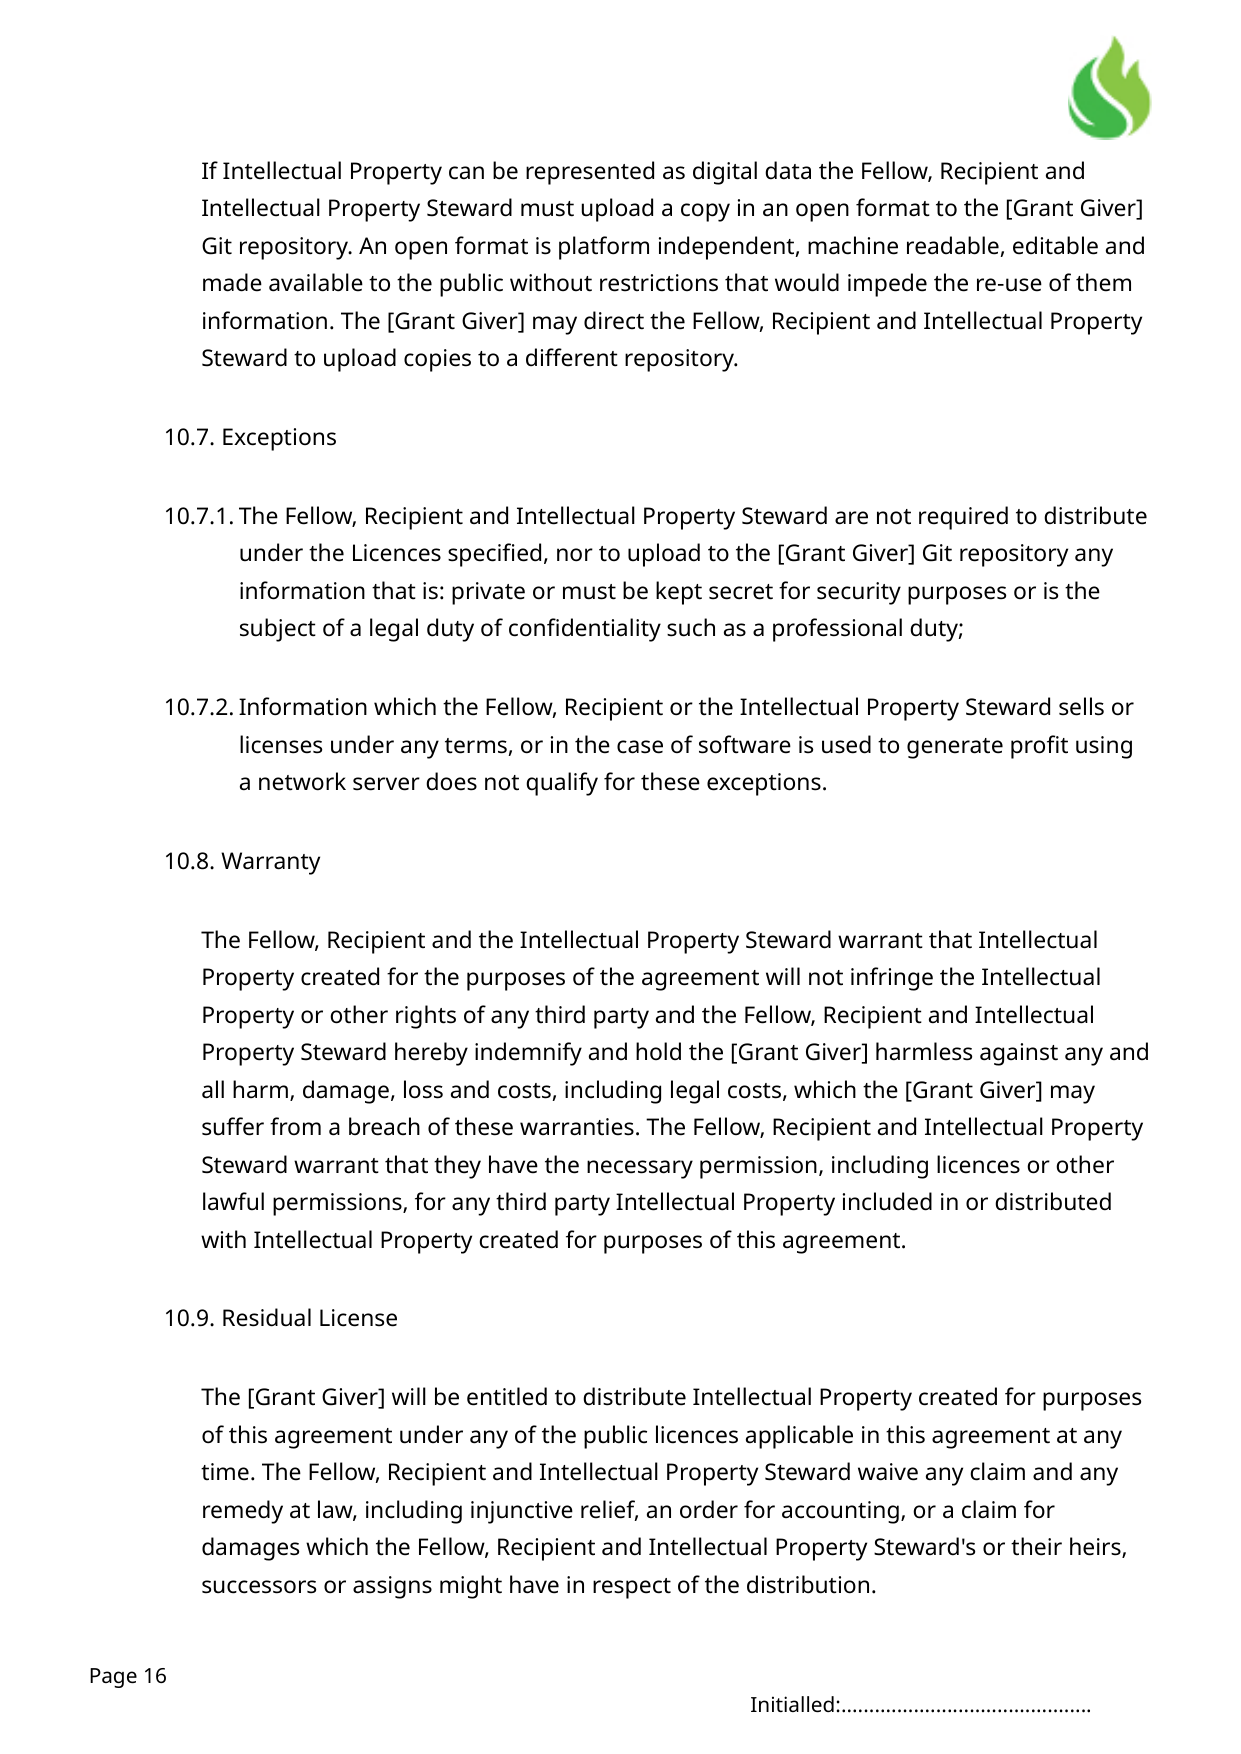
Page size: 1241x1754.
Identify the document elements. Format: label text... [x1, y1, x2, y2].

subtitle Residual License [163, 1302, 1152, 1333]
subtitle Warranty [163, 845, 1152, 876]
subtitle If Intellectual Property can be represented as digital data the Fellow, Recipient and Intellectual Property Steward must upload a copy in an open format to the [Grant Giver] Git repository. An open format is platform independent, machine readable, editable and made available to the public without restrictions that would impede the re-use of them information. The [Grant Giver] may direct the Fellow, Recipient and Intellectual Property Steward to upload copies to a different repository. [163, 155, 1152, 373]
picture [1089, 35, 1152, 114]
subtitle The Fellow, Recipient and Intellectual Property Steward are not required to distribute under the Licences specified, nor to upload to the [Grant Giver] Git repository any information that is: private or must be kept secret for security purposes or is the subject of a legal duty of confidentiality such as a professional duty; [163, 500, 1152, 643]
subtitle Exceptions [163, 421, 1152, 452]
subtitle The [Grant Giver] will be entitled to distribute Intellectual Property created for purposes of this agreement under any of the public licences applicable in this agreement at any time. The Fellow, Recipient and Intellectual Property Steward waive any claim and any remedy at law, including injunctive relief, an order for accounting, or a claim for damages which the Fellow, Recipient and Intellectual Property Steward's or their heirs, successors or assigns might have in respect of the distribution. [163, 1381, 1152, 1600]
subtitle The Fellow, Recipient and the Intellectual Property Steward warrant that Intellectual Property created for the purposes of the agreement will not infringe the Intellectual Property or other rights of any third party and the Fellow, Recipient and Intellectual Property Steward hereby indemnify and hold the [Grant Giver] harmless against any and all harm, damage, loss and costs, including legal costs, which the [Grant Giver] may suffer from a breach of these warranties. The Fellow, Recipient and Intellectual Property Steward warrant that they have the necessary permission, including licences or other lawful permissions, for any third party Intellectual Property included in or distributed with Intellectual Property created for purposes of this agreement. [163, 923, 1152, 1255]
subtitle Information which the Fellow, Recipient or the Intellectual Property Steward sells or licenses under any terms, or in the case of software is used to generate profit using a network server does not qualify for these exceptions. [163, 691, 1152, 797]
